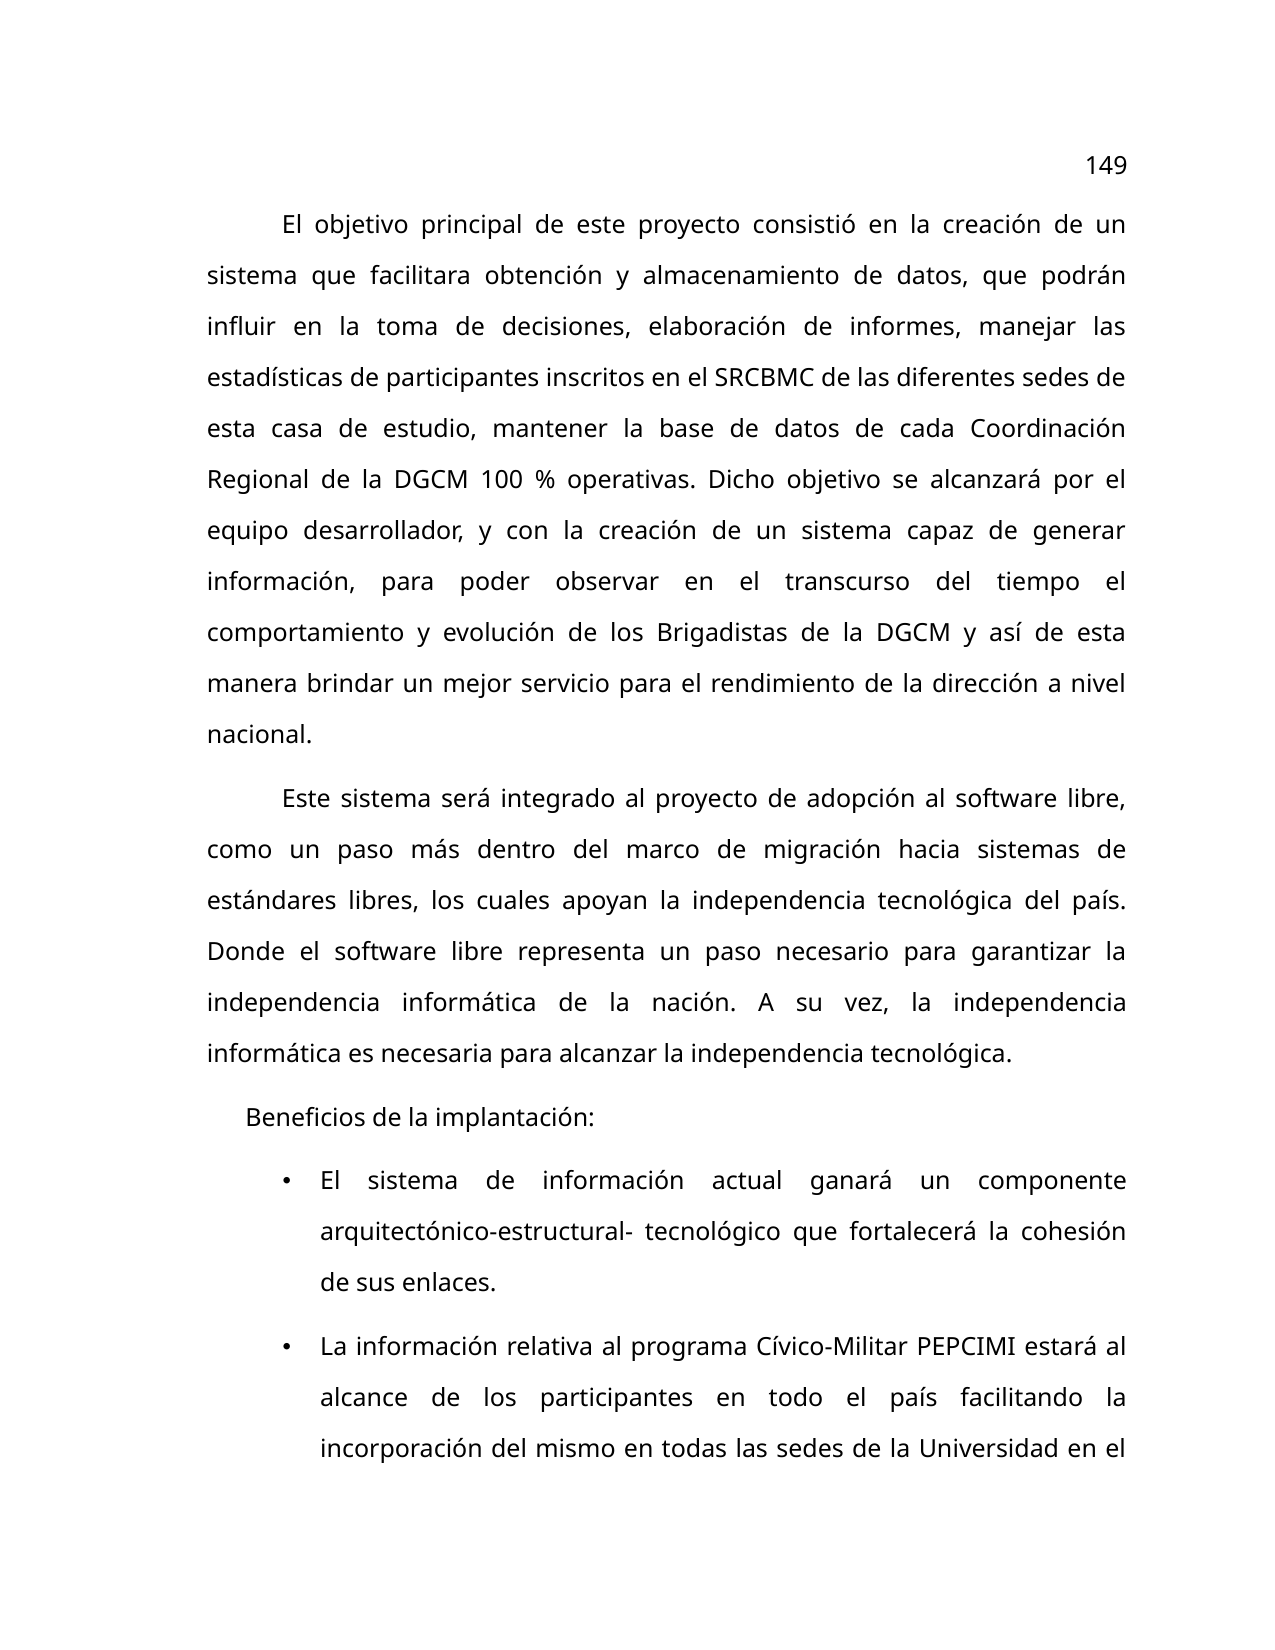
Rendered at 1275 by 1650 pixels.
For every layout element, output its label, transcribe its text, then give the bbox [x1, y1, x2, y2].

list El sistema de información actual ganará un componente arquitectónico-estructural- tecnológico que fortalecerá la cohesión de sus enlaces. [282, 1163, 1127, 1299]
text El objetivo principal de este proyecto consistió en la creación de un sistema que facilitara obtención y almacenamiento de datos, que podrán influir en la toma de decisiones, elaboración de informes, manejar las estadísticas de participantes inscritos en el SRCBMC de las diferentes sedes de esta casa de estudio, mantener la base de datos de cada Coordinación Regional de la DGCM 100 % operativas. Dicho objetivo se alcanzará por el equipo desarrollador, y con la creación de un sistema capaz de generar información, para poder observar en el transcurso del tiempo el comportamiento y evolución de los Brigadistas de la DGCM y así de esta manera brindar un mejor servicio para el rendimiento de la dirección a nivel nacional. [207, 207, 1127, 751]
text Este sistema será integrado al proyecto de adopción al software libre, como un paso más dentro del marco de migración hacia sistemas de estándares libres, los cuales apoyan la independencia tecnológica del país. Donde el software libre representa un paso necesario para garantizar la independencia informática de la nación. A su vez, la independencia informática es necesaria para alcanzar la independencia tecnológica. [207, 781, 1127, 1070]
list La información relativa al programa Cívico-Militar PEPCIMI estará al alcance de los participantes en todo el país facilitando la incorporación del mismo en todas las sedes de la Universidad en el [282, 1328, 1127, 1464]
text Beneficios de la implantación: [245, 1099, 1127, 1133]
